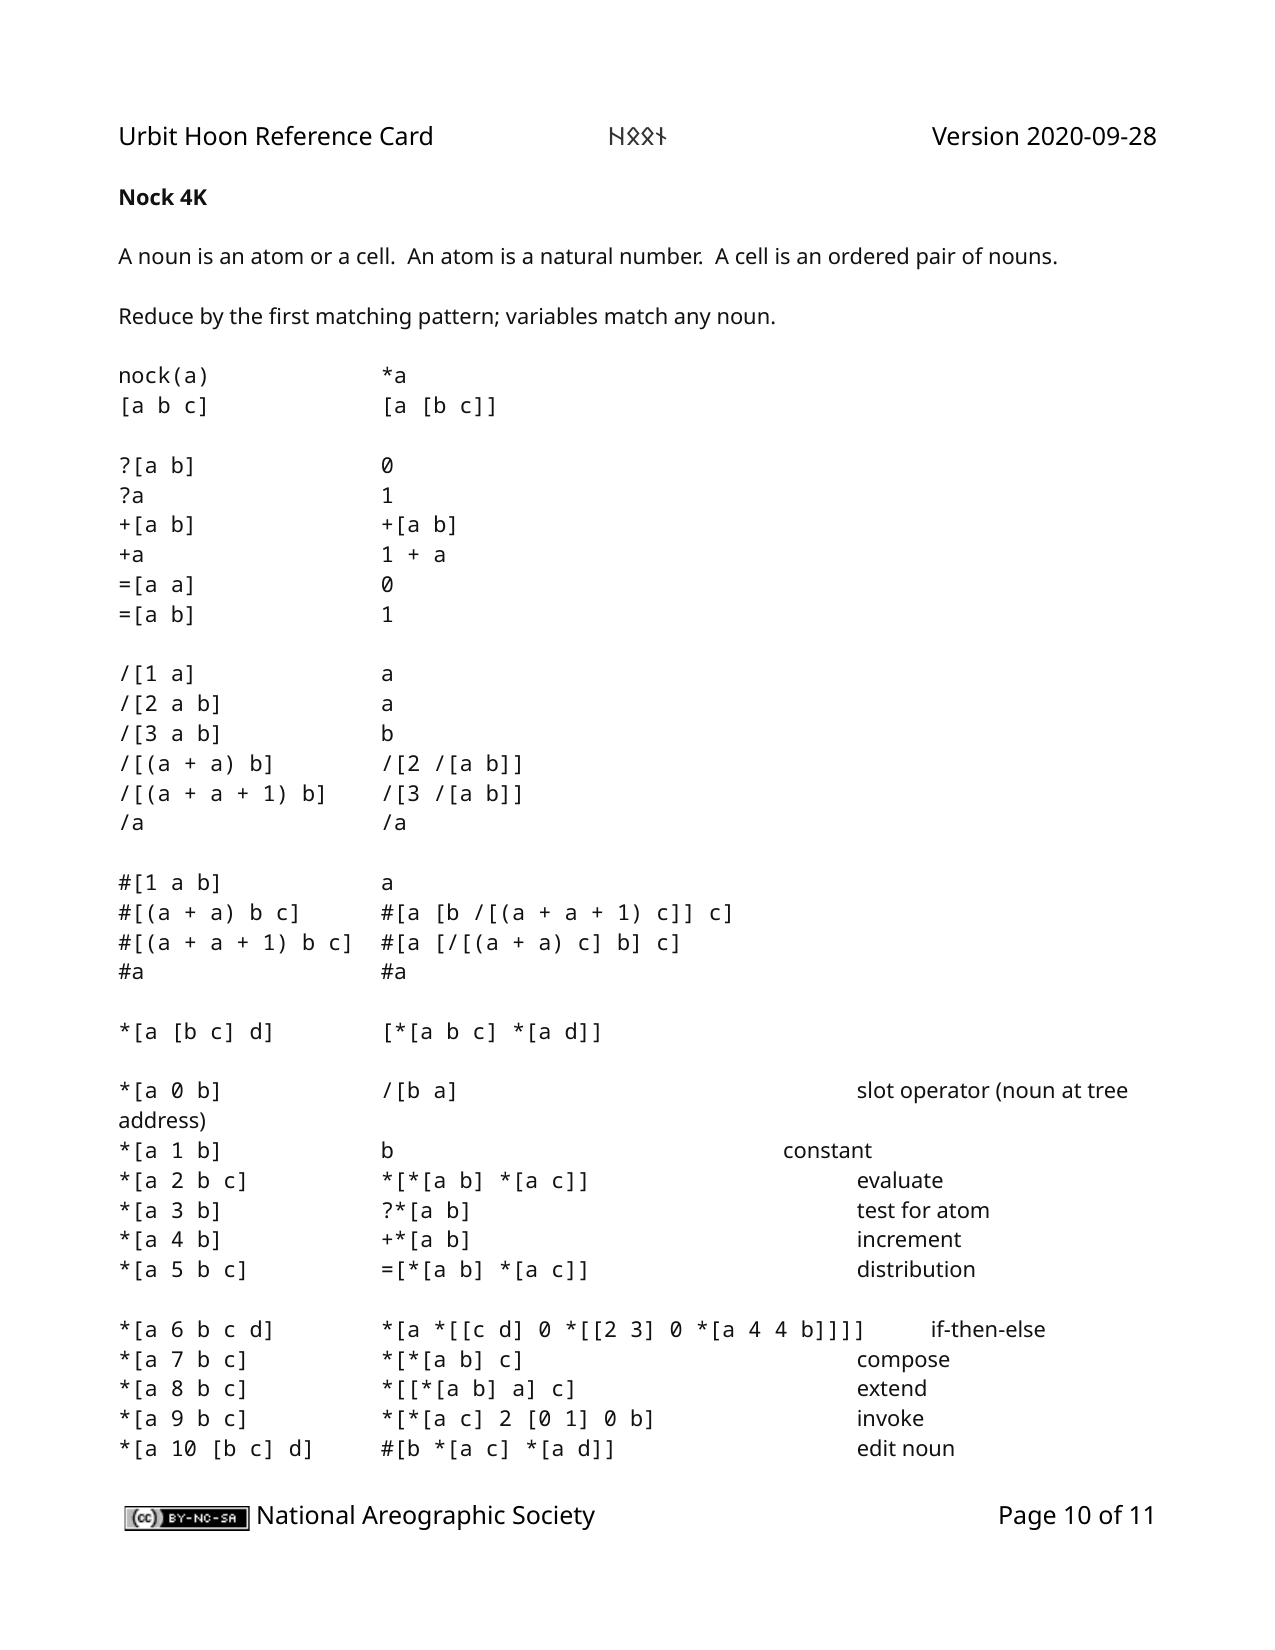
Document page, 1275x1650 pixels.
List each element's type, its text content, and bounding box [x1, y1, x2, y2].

text *[a 0 b] /[b a] slot operator (noun at tree address) [118, 1075, 1157, 1135]
text *[a 7 b c] *[*[a b] c] compose [118, 1343, 1157, 1373]
text =[a b] 1 [118, 599, 1157, 628]
text #[(a + a + 1) b c] #[a [/[(a + a) c] b] c] [118, 926, 1157, 956]
text *[a 3 b] ?*[a b] test for atom [118, 1194, 1157, 1224]
text nock(a) *a [118, 360, 1157, 390]
text /[3 a b] b [118, 718, 1157, 748]
text #[1 a b] a [118, 867, 1157, 897]
text *[a 1 b] b constant [118, 1135, 1157, 1165]
text +a 1 + a [118, 539, 1157, 569]
text =[a a] 0 [118, 569, 1157, 599]
text #[(a + a) b c] #[a [b /[(a + a + 1) c]] c] [118, 897, 1157, 926]
text [a b c] [a [b c]] [118, 390, 1157, 420]
text *[a 6 b c d] *[a *[[c d] 0 *[[2 3] 0 *[a 4 4 b]]]] if-then-else [118, 1314, 1157, 1343]
text *[a 4 b] +*[a b] increment [118, 1224, 1157, 1254]
text /[2 a b] a [118, 688, 1157, 718]
text *[a [b c] d] [*[a b c] *[a d]] [118, 1016, 1157, 1046]
text /[1 a] a [118, 658, 1157, 688]
text A noun is an atom or a cell. An atom is a natural number. A cell is an ordered pair of nouns. [118, 241, 1157, 271]
text +[a b] +[a b] [118, 509, 1157, 539]
text /[(a + a) b] /[2 /[a b]] [118, 748, 1157, 777]
text Reduce by the first matching pattern; variables match any noun. [118, 301, 1157, 331]
text *[a 5 b c] =[*[a b] *[a c]] distribution [118, 1254, 1157, 1284]
text Nock 4K [118, 182, 1157, 211]
text *[a 8 b c] *[[*[a b] a] c] extend [118, 1373, 1157, 1403]
text #a #a [118, 956, 1157, 986]
text ?[a b] 0 [118, 450, 1157, 479]
text /[(a + a + 1) b] /[3 /[a b]] [118, 777, 1157, 807]
text *[a 9 b c] *[*[a c] 2 [0 1] 0 b] invoke [118, 1403, 1157, 1433]
text /a /a [118, 807, 1157, 837]
text *[a 2 b c] *[*[a b] *[a c]] evaluate [118, 1165, 1157, 1194]
picture [124, 1506, 250, 1531]
text *[a 10 [b c] d] #[b *[a c] *[a d]] edit noun [118, 1433, 1157, 1463]
text ?a 1 [118, 479, 1157, 509]
